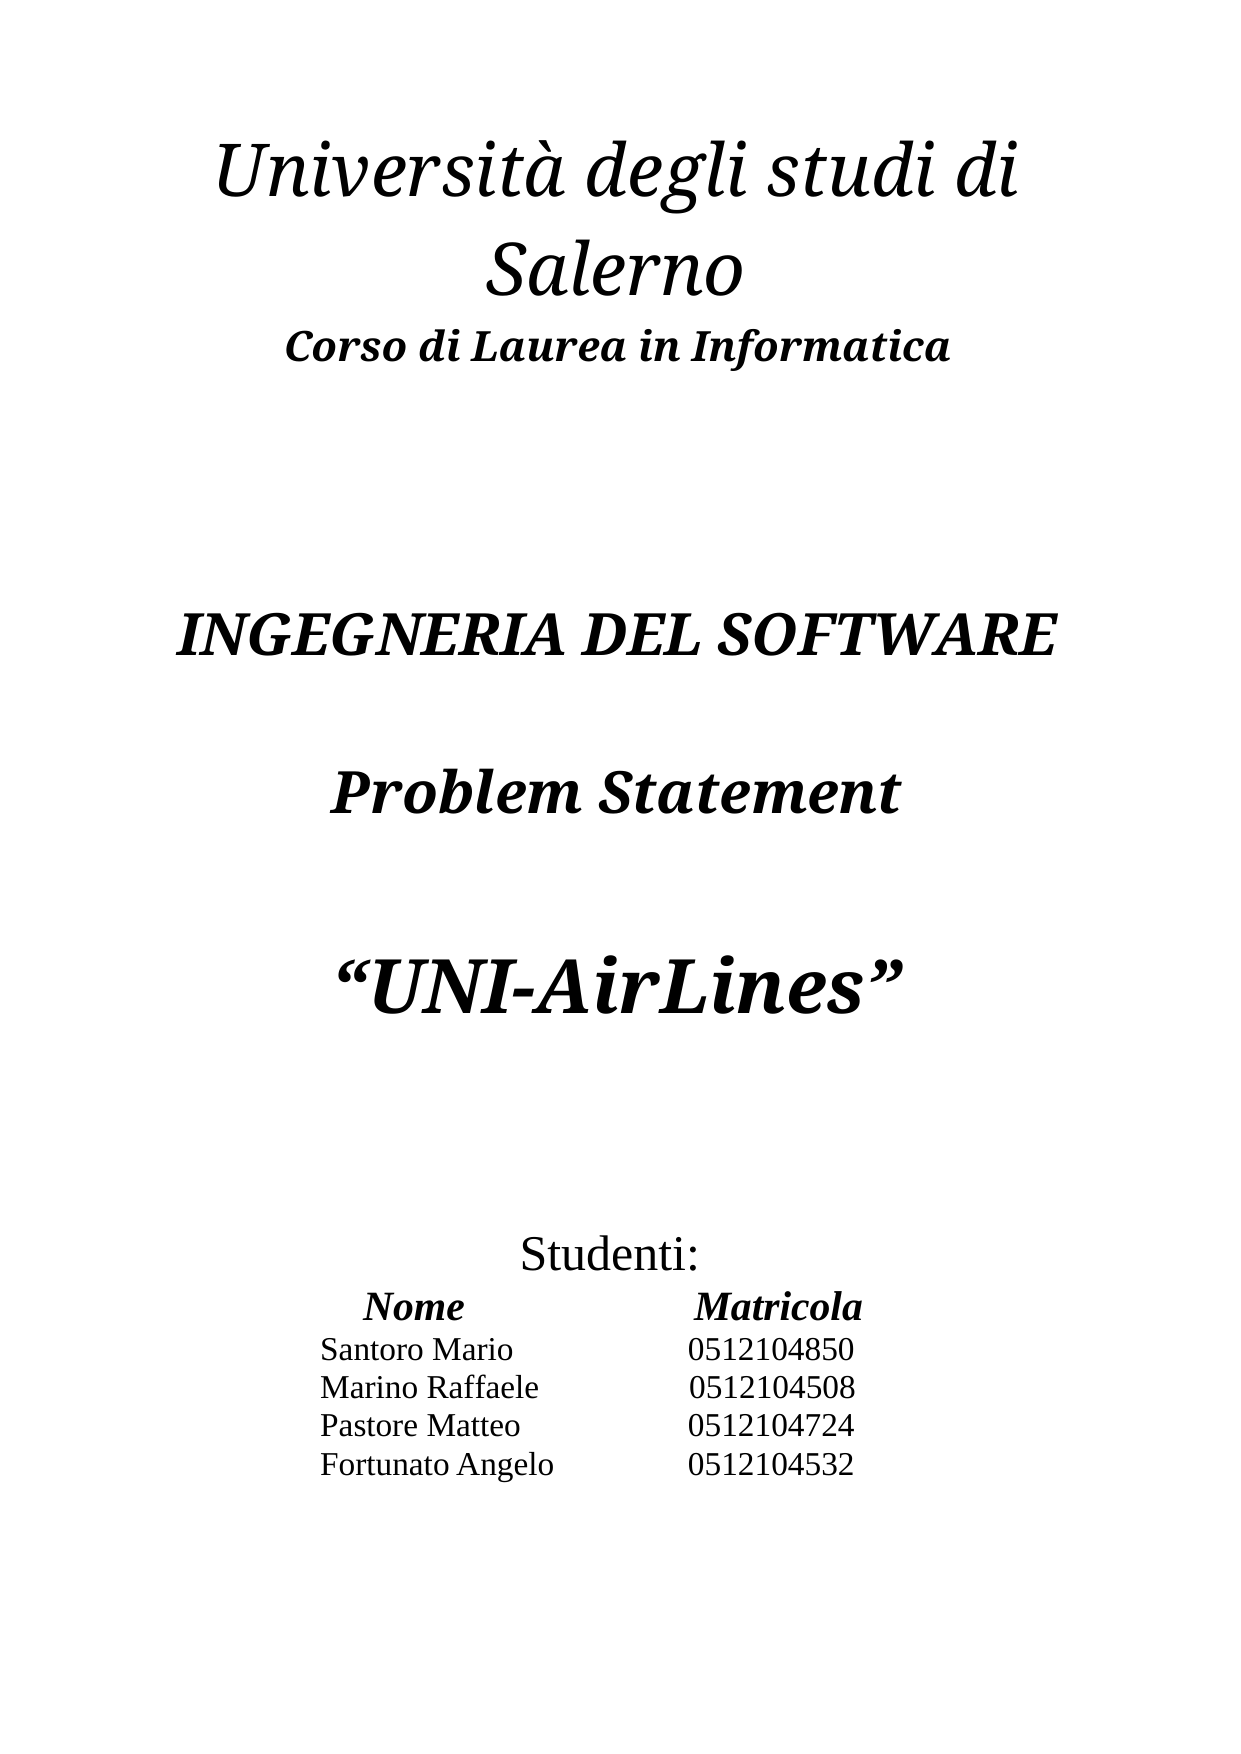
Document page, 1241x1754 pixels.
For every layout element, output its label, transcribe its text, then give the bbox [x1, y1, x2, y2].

text Santoro Mario 0512104850 [320, 1329, 899, 1367]
subtitle Studenti: [320, 1224, 899, 1281]
subtitle Nome Matricola [320, 1281, 899, 1329]
text Pastore Matteo 0512104724 [320, 1406, 899, 1444]
text Fortunato Angelo 0512104532 [320, 1444, 899, 1482]
text Corso di Laurea in Informatica [118, 317, 1122, 374]
subtitle Marino Raffaele 0512104508 [320, 1367, 899, 1406]
text Università degli studi di Salerno [118, 118, 1122, 317]
